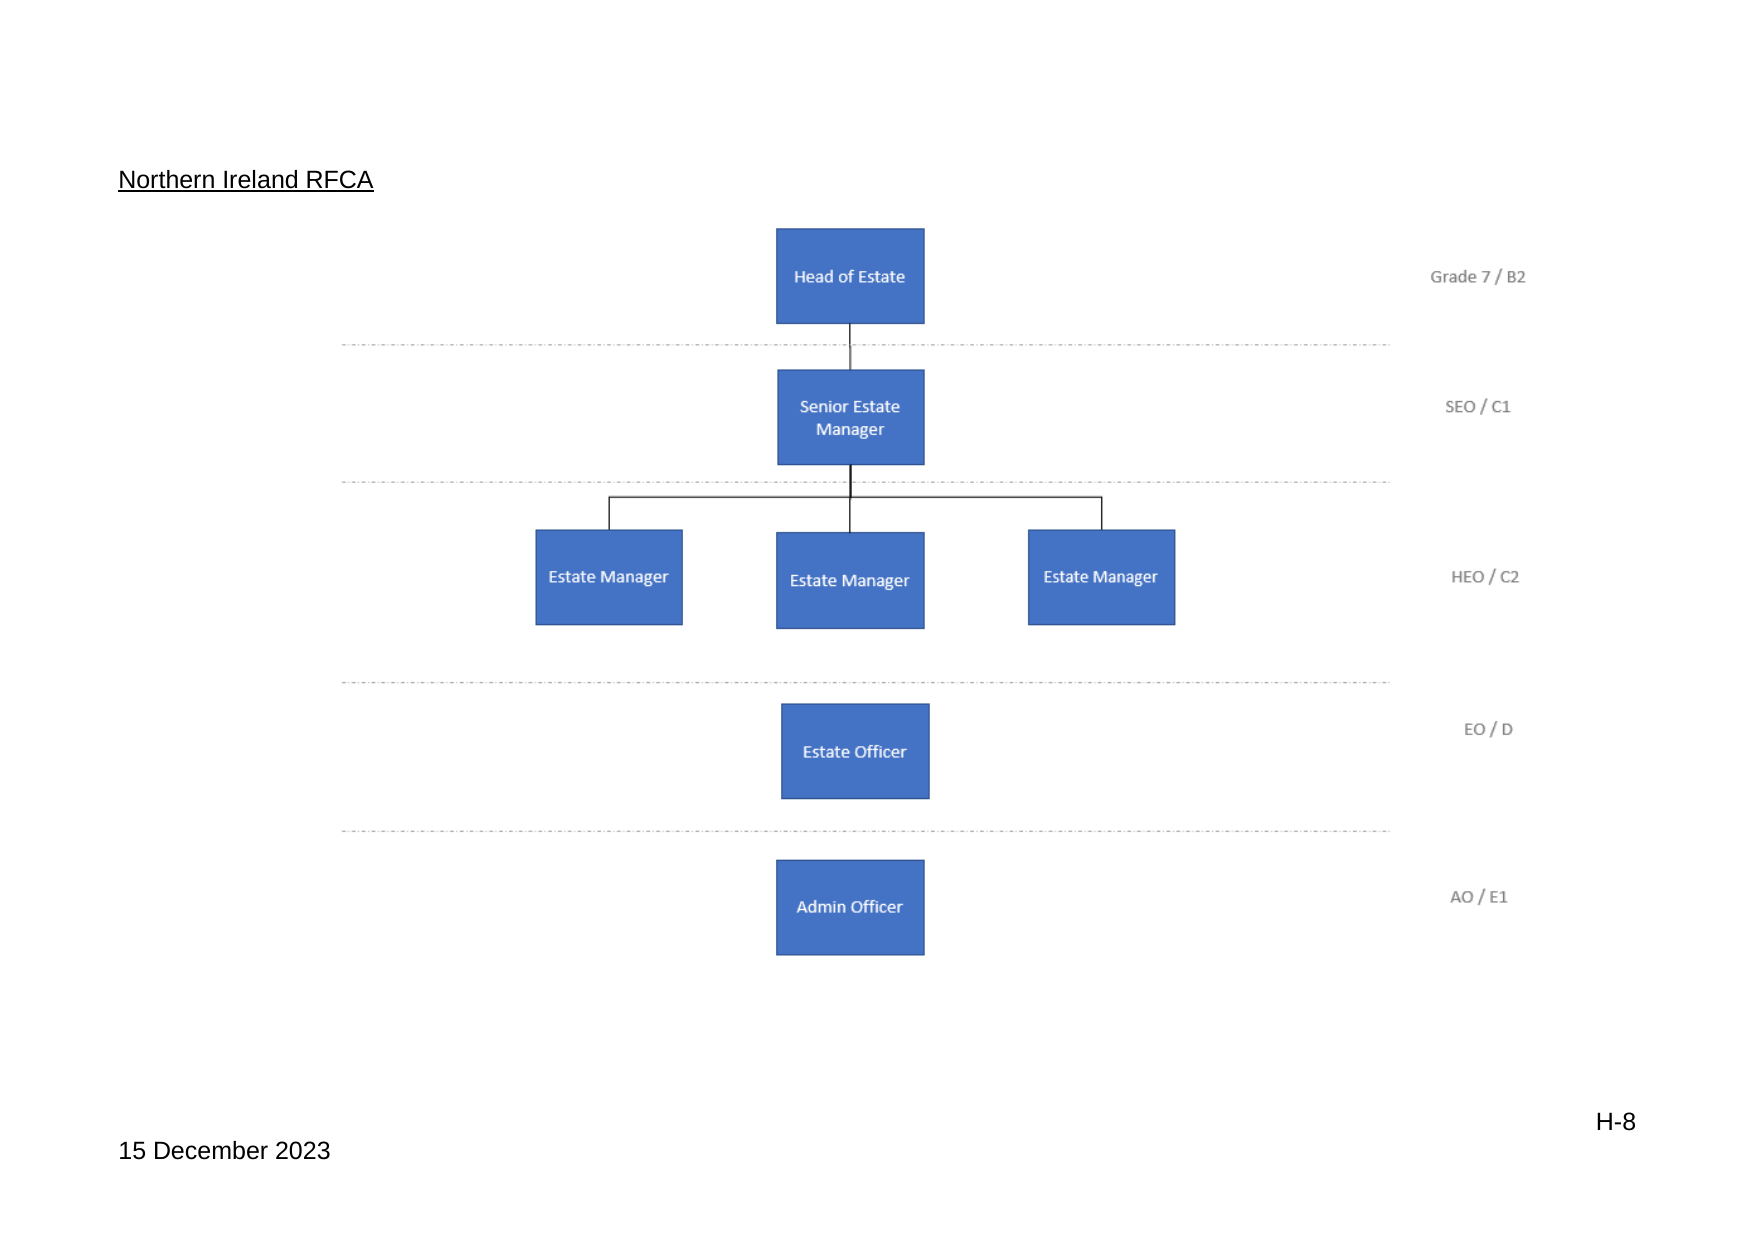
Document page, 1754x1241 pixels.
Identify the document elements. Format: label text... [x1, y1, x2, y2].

text Northern Ireland RFCA [118, 166, 1636, 194]
